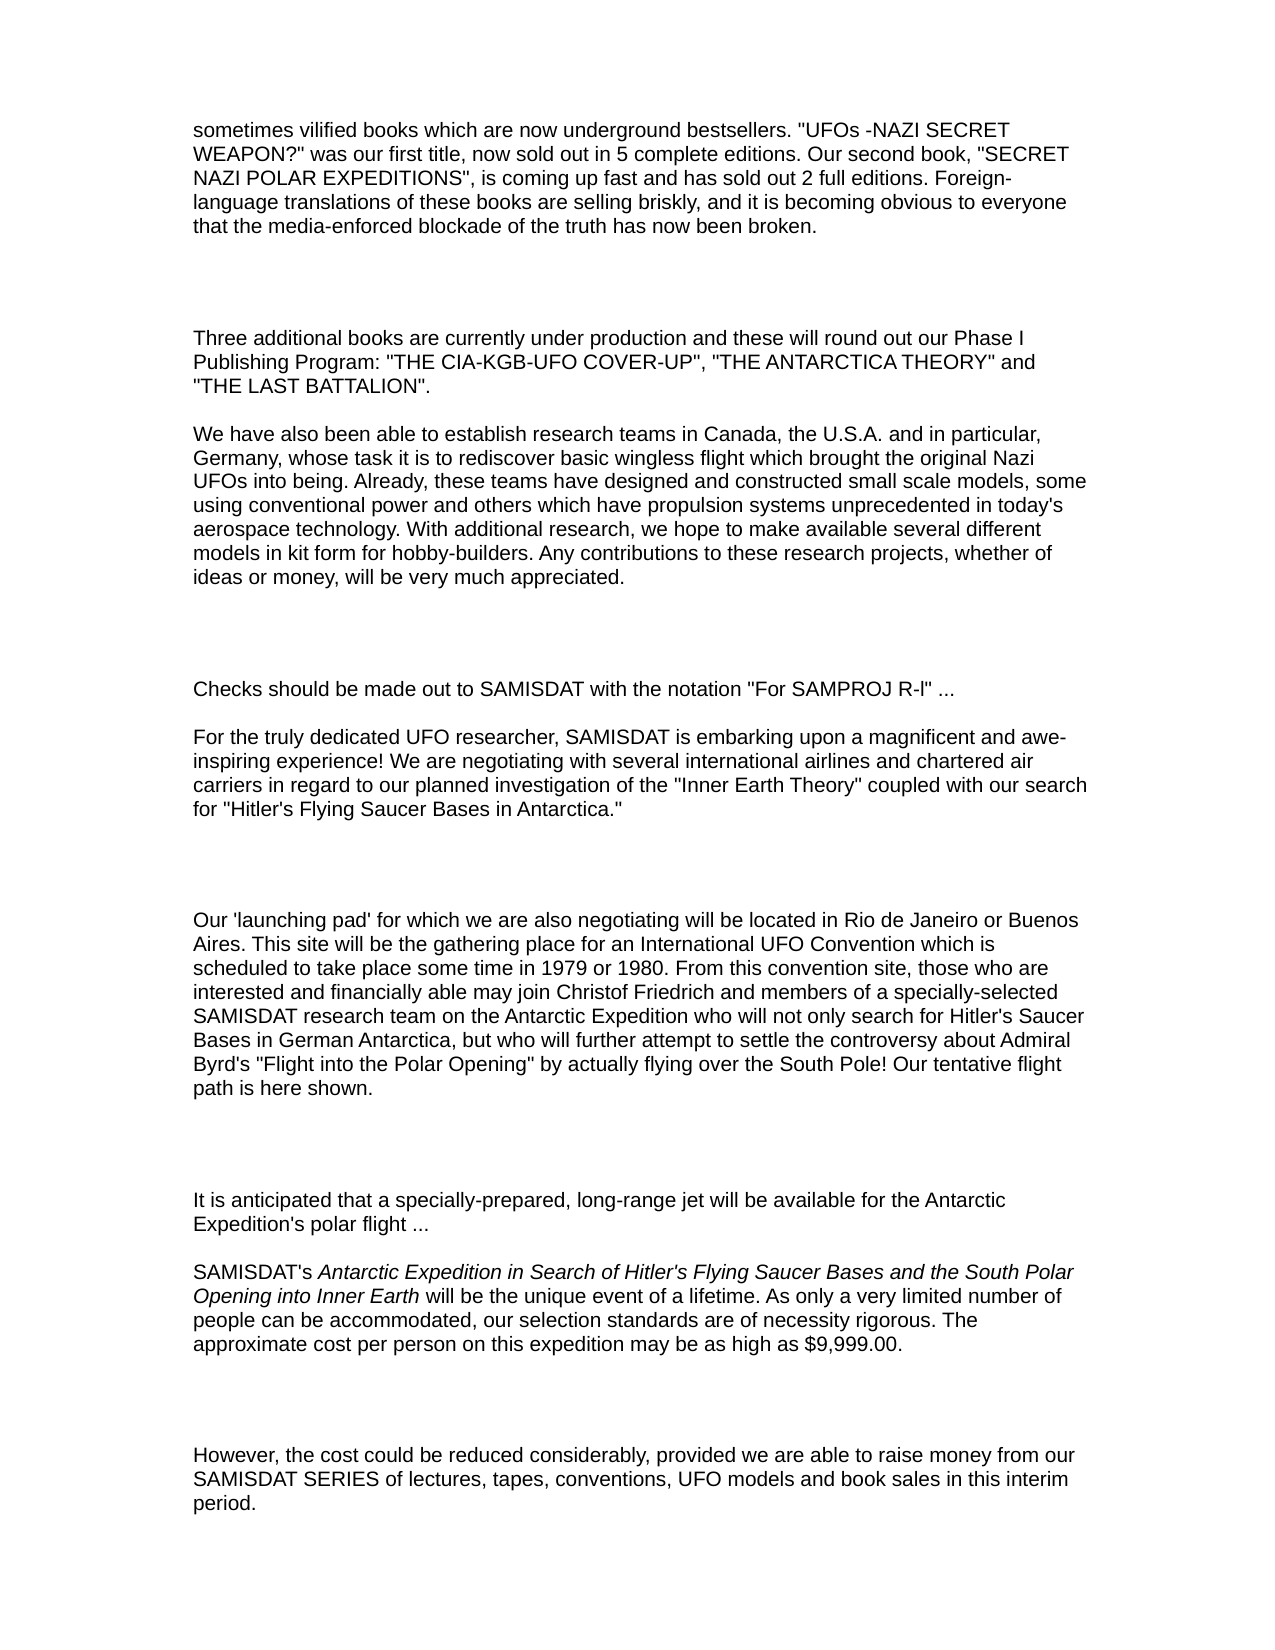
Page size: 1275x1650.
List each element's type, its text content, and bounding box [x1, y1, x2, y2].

text Three additional books are currently under production and these will round out our Phase I Publishing Program: "THE CIA-KGB-UFO COVER-UP", "THE ANTARCTICA THEORY" and "THE LAST BATTALION". We have also been able to establish research teams in Canada, the U.S.A. and in particular, Germany, whose task it is to rediscover basic wingless flight which brought the original Nazi UFOs into being. Already, these teams have designed and constructed small scale models, some using conventional power and others which have propulsion systems unprecedented in today's aerospace technology. With additional research, we hope to make available several different models in kit form for hobby-builders. Any contributions to these research projects, whether of ideas or money, will be very much appreciated. [193, 326, 1088, 589]
text However, the cost could be reduced considerably, provided we are able to raise money from our SAMISDAT SERIES of lectures, tapes, conventions, UFO models and book sales in this interim period. [193, 1443, 1088, 1515]
text sometimes vilified books which are now underground bestsellers. "UFOs -NAZI SECRET WEAPON?" was our first title, now sold out in 5 complete editions. Our second book, "SECRET NAZI POLAR EXPEDITIONS", is coming up fast and has sold out 2 full editions. Foreign-language translations of these books are selling briskly, and it is becoming obvious to everyone that the media-enforced blockade of the truth has now been broken. [193, 118, 1088, 238]
text Checks should be made out to SAMISDAT with the notation "For SAMPROJ R-l" ... For the truly dedicated UFO researcher, SAMISDAT is embarking upon a magnificent and awe-inspiring experience! We are negotiating with several international airlines and chartered air carriers in regard to our planned investigation of the "Inner Earth Theory" coupled with our search for "Hitler's Flying Saucer Bases in Antarctica." [193, 677, 1088, 821]
text Our 'launching pad' for which we are also negotiating will be located in Rio de Janeiro or Buenos Aires. This site will be the gathering place for an International UFO Convention which is scheduled to take place some time in 1979 or 1980. From this convention site, those who are interested and financially able may join Christof Friedrich and members of a specially-selected SAMISDAT research team on the Antarctic Expedition who will not only search for Hitler's Saucer Bases in German Antarctica, but who will further attempt to settle the controversy about Admiral Byrd's "Flight into the Polar Opening" by actually flying over the South Pole! Our tentative flight path is here shown. [193, 908, 1088, 1100]
text It is anticipated that a specially-prepared, long-range jet will be available for the Antarctic Expedition's polar flight ... SAMISDAT's Antarctic Expedition in Search of Hitler's Flying Saucer Bases and the South Polar Opening into Inner Earth will be the unique event of a lifetime. As only a very limited number of people can be accommodated, our selection standards are of necessity rigorous. The approximate cost per person on this expedition may be as high as $9,999.00. [193, 1188, 1088, 1355]
